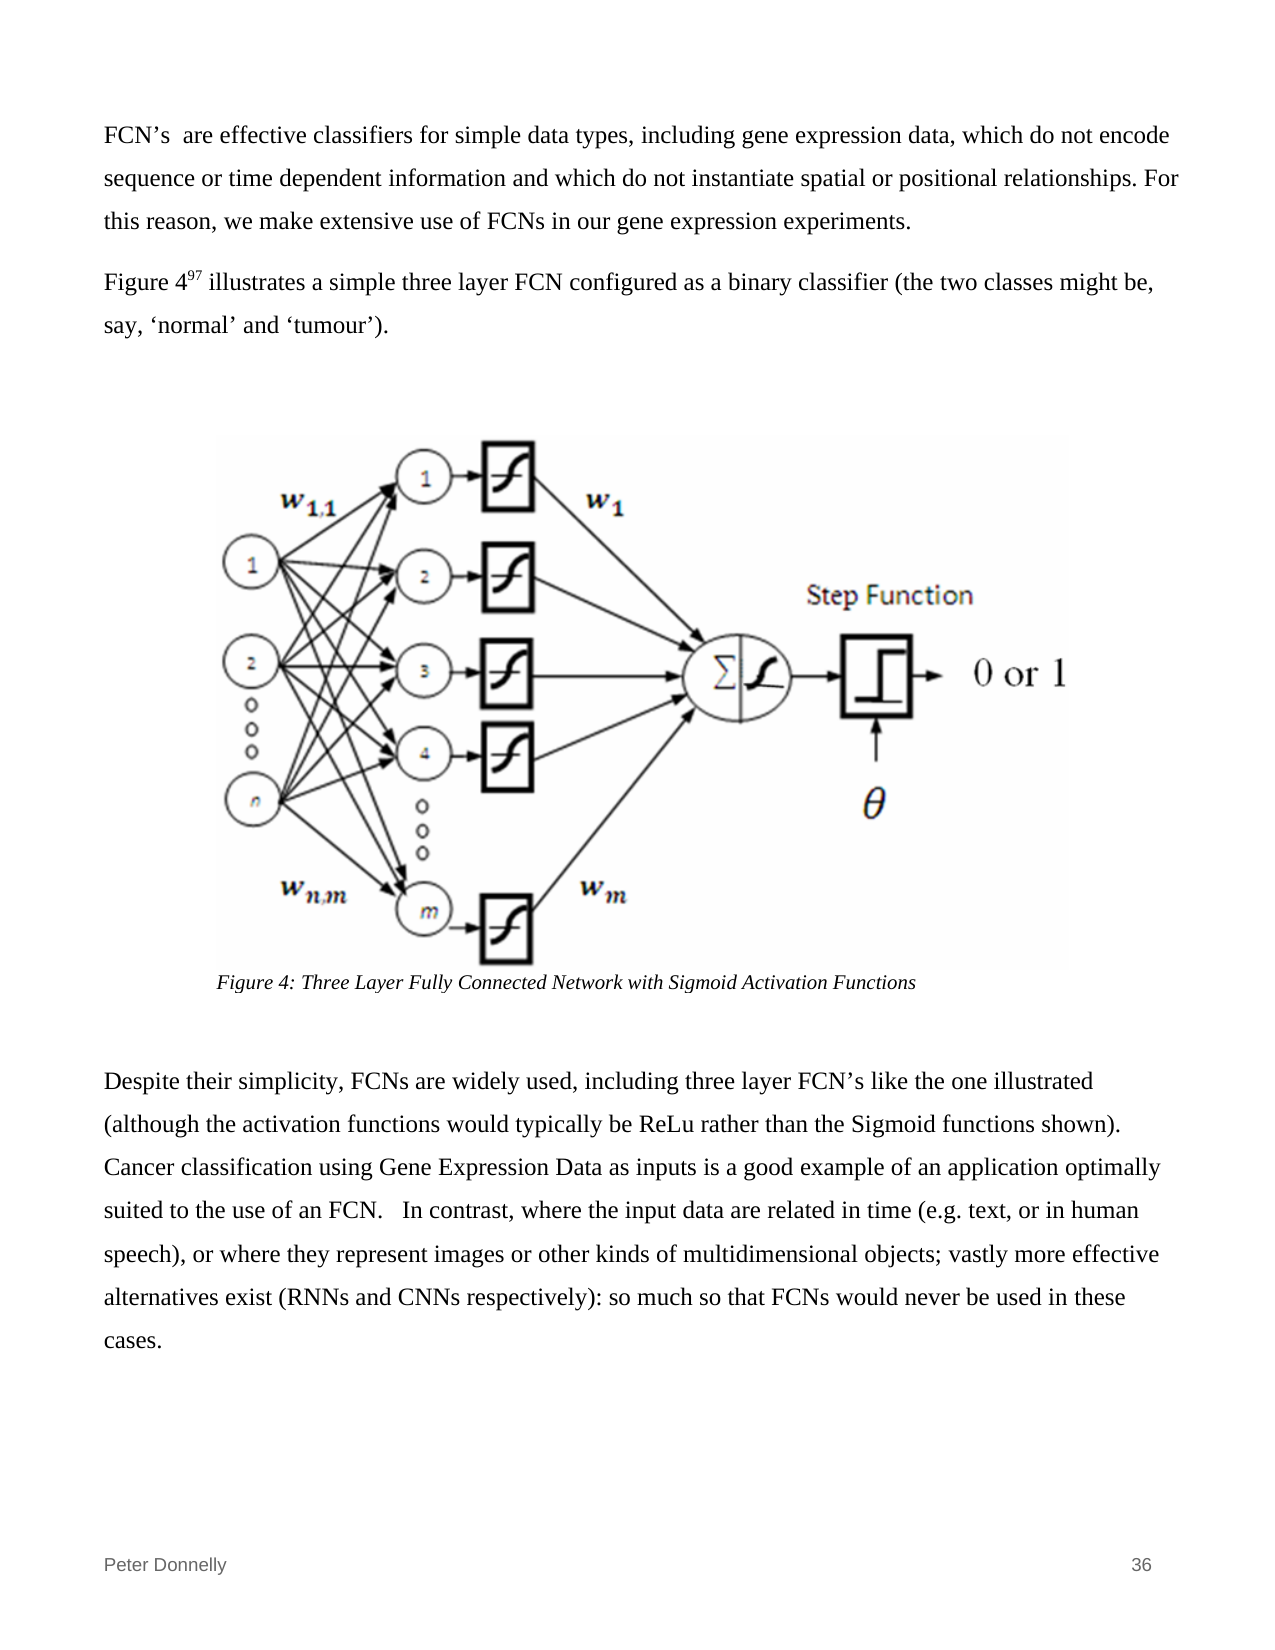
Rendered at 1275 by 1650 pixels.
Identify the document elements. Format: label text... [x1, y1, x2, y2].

picture [216, 434, 1069, 970]
text FCN’s are effective classifiers for simple data types, including gene expression data, which do not encode sequence or time dependent information and which do not instantiate spatial or positional relationships. For this reason, we make extensive use of FCNs in our gene expression experiments. [103, 120, 1181, 235]
text Figure 4 illustrates a simple three layer FCN configured as a binary classifier (the two classes might be, say, ‘normal’ and ‘tumour’). [103, 267, 1181, 339]
text Despite their simplicity, FCNs are widely used, including three layer FCN’s like the one illustrated (although the activation functions would typically be ReLu rather than the Sigmoid functions shown). Cancer classification using Gene Expression Data as inputs is a good example of an application optimally suited to the use of an FCN. In contrast, where the input data are related in time (e.g. text, or in human speech), or where they represent images or other kinds of multidimensional objects; vastly more effective alternatives exist (RNNs and CNNs respectively): so much so that FCNs would never be used in these cases. [103, 371, 1181, 1354]
text Figure 4: Three Layer Fully Connected Network with Sigmoid Activation Functions [216, 970, 1068, 992]
